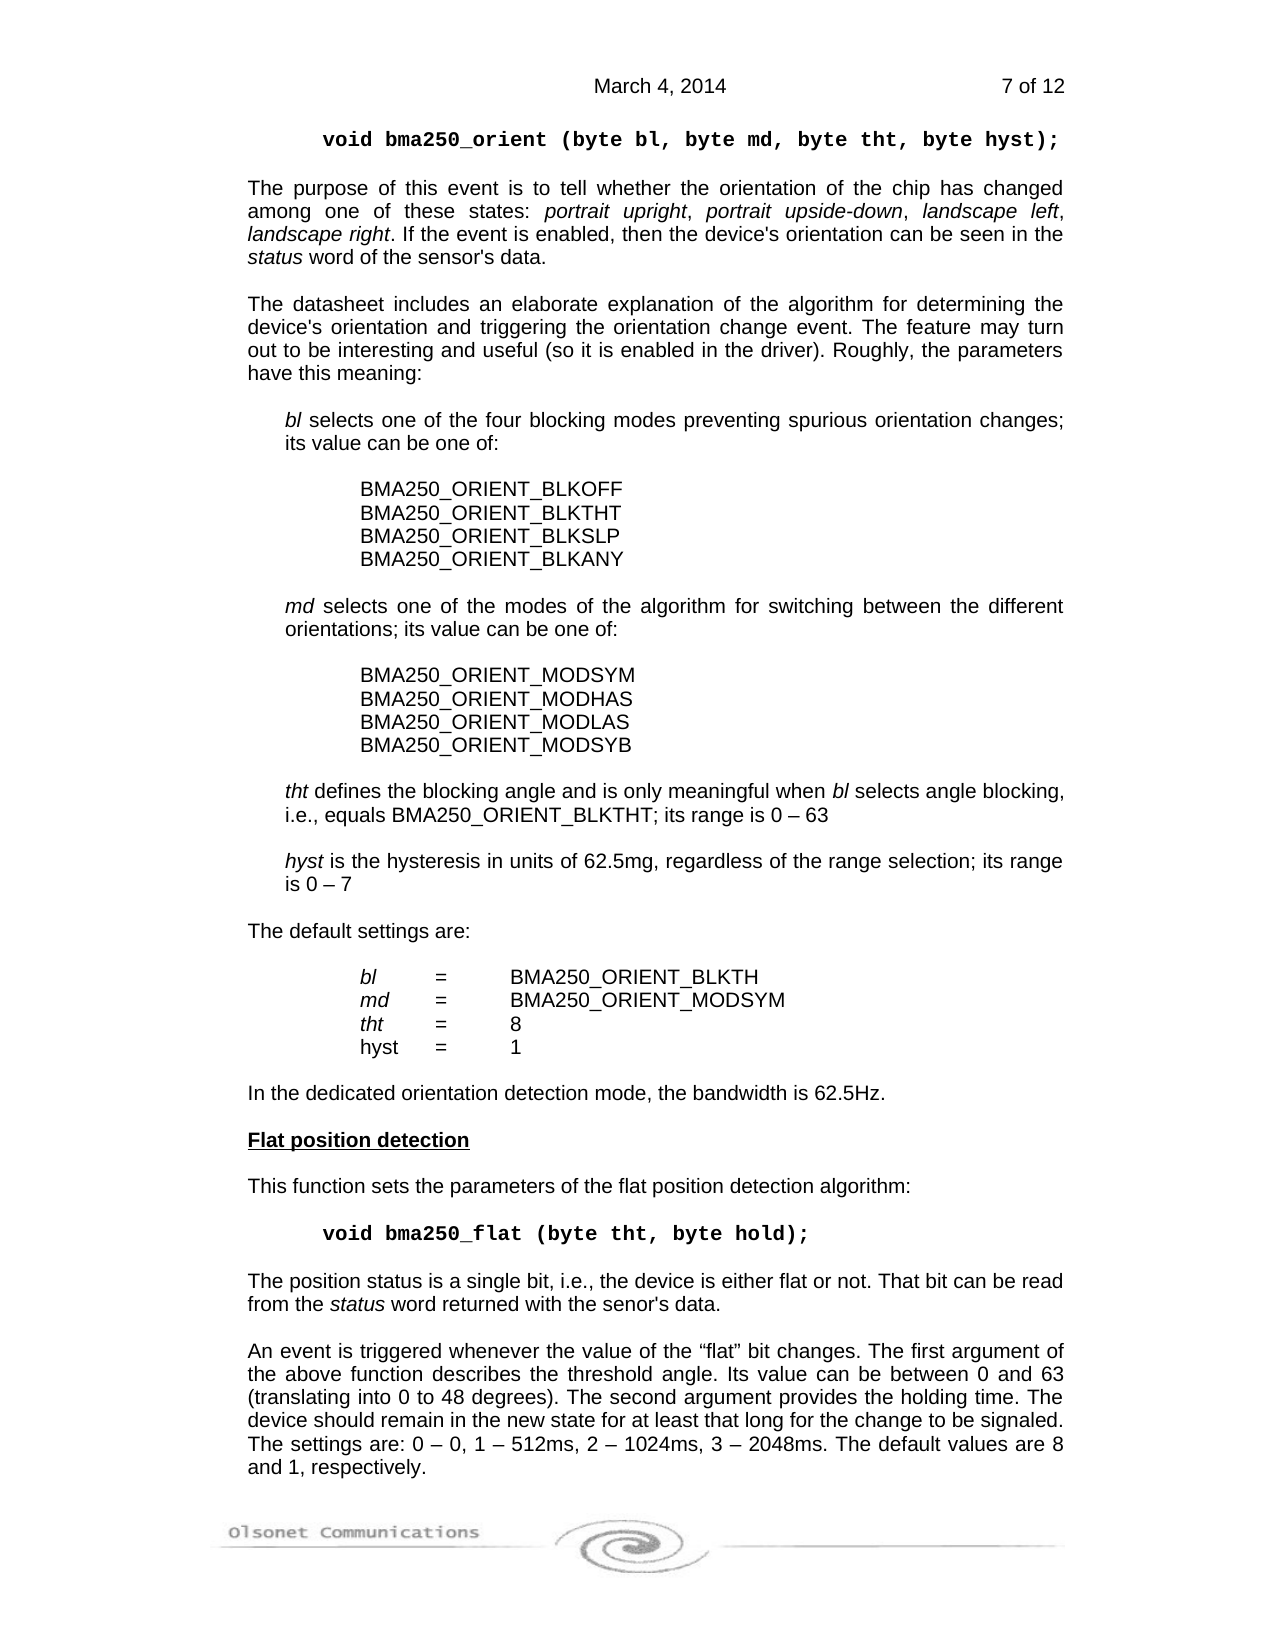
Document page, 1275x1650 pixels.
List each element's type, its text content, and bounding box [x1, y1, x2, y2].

text void bma250_flat (byte tht, byte hold); [247, 1221, 1065, 1246]
text md selects one of the modes of the algorithm for switching between the different orientations; its value can be one of: [285, 594, 1065, 641]
text BMA250_ORIENT_BLKTHT [360, 501, 1065, 524]
text BMA250_ORIENT_BLKOFF [360, 478, 1065, 501]
text BMA250_ORIENT_BLKANY [360, 548, 1065, 571]
text hyst is the hysteresis in units of 62.5mg, regardless of the range selection; its range is 0 – 7 [285, 850, 1065, 896]
text void bma250_orient (byte bl, byte md, byte tht, byte hyst); [247, 128, 1065, 153]
text tht = 8 [360, 1012, 1065, 1036]
text bl selects one of the four blocking modes preventing spurious orientation changes; its value can be one of: [285, 408, 1065, 455]
text An event is triggered whenever the value of the “flat” bit changes. The first argument of the above function describes the threshold angle. Its value can be between 0 and 63 (translating into 0 to 48 degrees). The second argument provides the holding time. The device should remain in the new state for at least that long for the change to be signaled. The settings are: 0 – 0, 1 – 512ms, 2 – 1024ms, 3 – 2048ms. The default values are 8 and 1, respectively. [247, 1339, 1065, 1479]
subtitle Flat position detection [247, 1128, 1065, 1152]
text BMA250_ORIENT_BLKSLP [360, 524, 1065, 548]
text BMA250_ORIENT_MODLAS [360, 710, 1065, 733]
text The position status is a single bit, i.e., the device is either flat or not. That bit can be read from the status word returned with the senor's data. [247, 1270, 1065, 1316]
picture [210, 1504, 1065, 1596]
text The datasheet includes an elaborate explanation of the algorithm for determining the device's orientation and triggering the orientation change event. The feature may turn out to be interesting and useful (so it is enabled in the driver). Roughly, the parameters have this meaning: [247, 292, 1065, 385]
text In the dedicated orientation detection mode, the bandwidth is 62.5Hz. [247, 1082, 1065, 1105]
text BMA250_ORIENT_MODSYB [360, 733, 1065, 757]
text tht defines the blocking angle and is only meaningful when bl selects angle blocking, i.e., equals BMA250_ORIENT_BLKTHT; its range is 0 – 63 [285, 780, 1065, 826]
text hyst = 1 [360, 1036, 1065, 1059]
text bl = BMA250_ORIENT_BLKTH [360, 966, 1065, 989]
text This function sets the parameters of the flat position detection algorithm: [247, 1175, 1065, 1198]
text md = BMA250_ORIENT_MODSYM [360, 989, 1065, 1012]
text The purpose of this event is to tell whether the orientation of the chip has changed among one of these states: portrait upright, portrait upside-down, landscape left, landscape right. If the event is enabled, then the device's orientation can be seen in the status word of the sensor's data. [247, 176, 1065, 269]
text BMA250_ORIENT_MODHAS [360, 687, 1065, 710]
text BMA250_ORIENT_MODSYM [360, 664, 1065, 687]
text The default settings are: [247, 919, 1065, 943]
